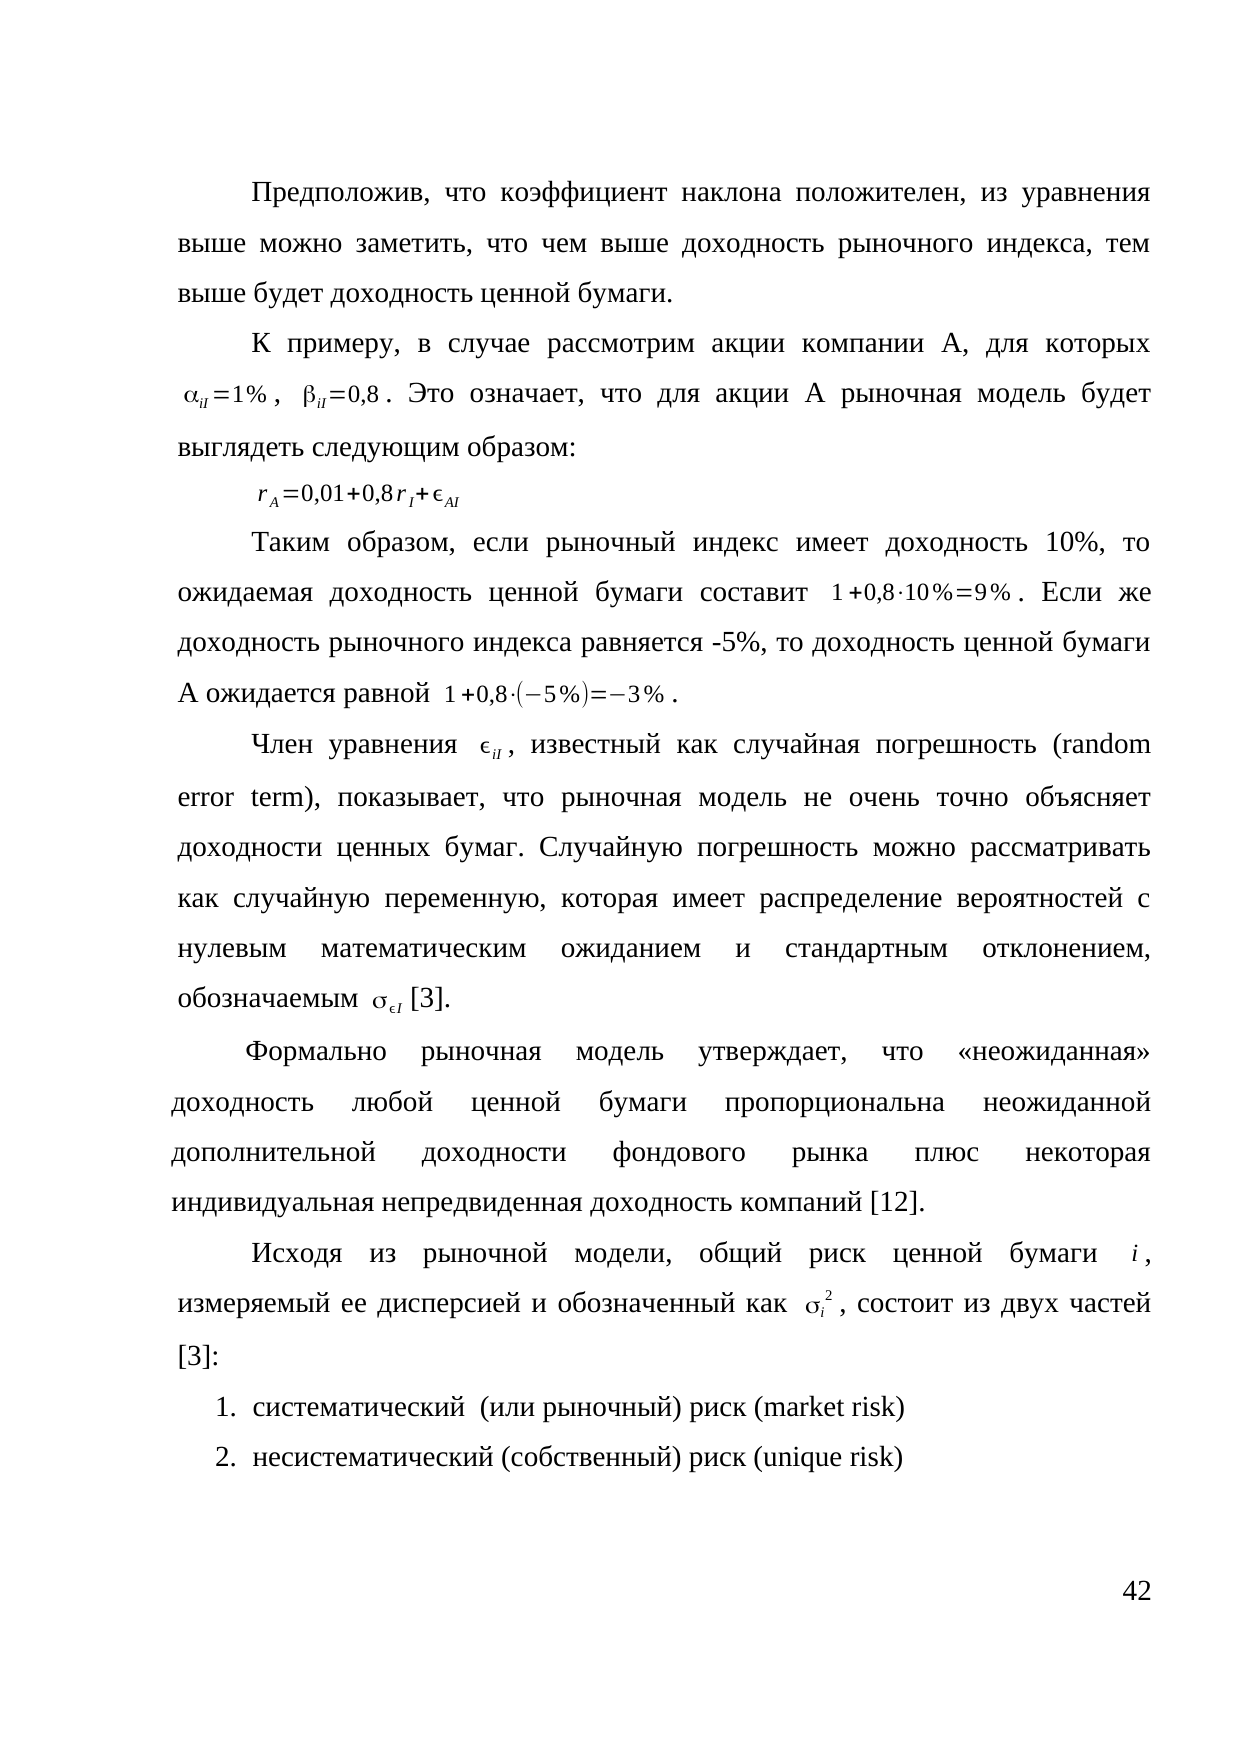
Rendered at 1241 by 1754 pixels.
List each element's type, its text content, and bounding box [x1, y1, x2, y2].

list несистематический (собственный) риск (unique risk) [215, 1439, 1152, 1472]
list систематический (или рыночный) риск (market risk) [215, 1389, 1152, 1422]
text Таким образом, если рыночный индекс имеет доходность 10%, то ожидаемая доходность ценной бумаги составит . Если же доходность рыночного индекса равняется -5%, то доходность ценной бумаги А ожидается равной . [177, 524, 1152, 709]
text К примеру, в случае рассмотрим акции компании A, для которых, . Это означает, что для акции А рыночная модель будет выглядеть следующим образом: [177, 325, 1152, 462]
text Предположив, что коэффициент наклона положителен, из уравнения выше можно заметить, что чем выше доходность рыночного индекса, тем выше будет доходность ценной бумаги. [177, 174, 1152, 308]
text Исходя из рыночной модели, общий риск ценной бумаги , измеряемый ее дисперсией и обозначенный как , состоит из двух частей [3]: [177, 1235, 1152, 1372]
text Формально рыночная модель утверждает, что «неожиданная» доходность любой ценной бумаги пропорциональна неожиданной дополнительной доходности фондового рынка плюс некоторая индивидуальная непредвиденная доходность компаний [12]. [171, 1033, 1152, 1218]
text Член уравнения , известный как случайная погрешность (random error term), показывает, что рыночная модель не очень точно объясняет доходности ценных бумаг. Случайную погрешность можно рассматривать как случайную переменную, которая имеет распределение вероятностей с нулевым математическим ожиданием и стандартным отклонением, обозначаемым [3]. [177, 726, 1152, 1017]
